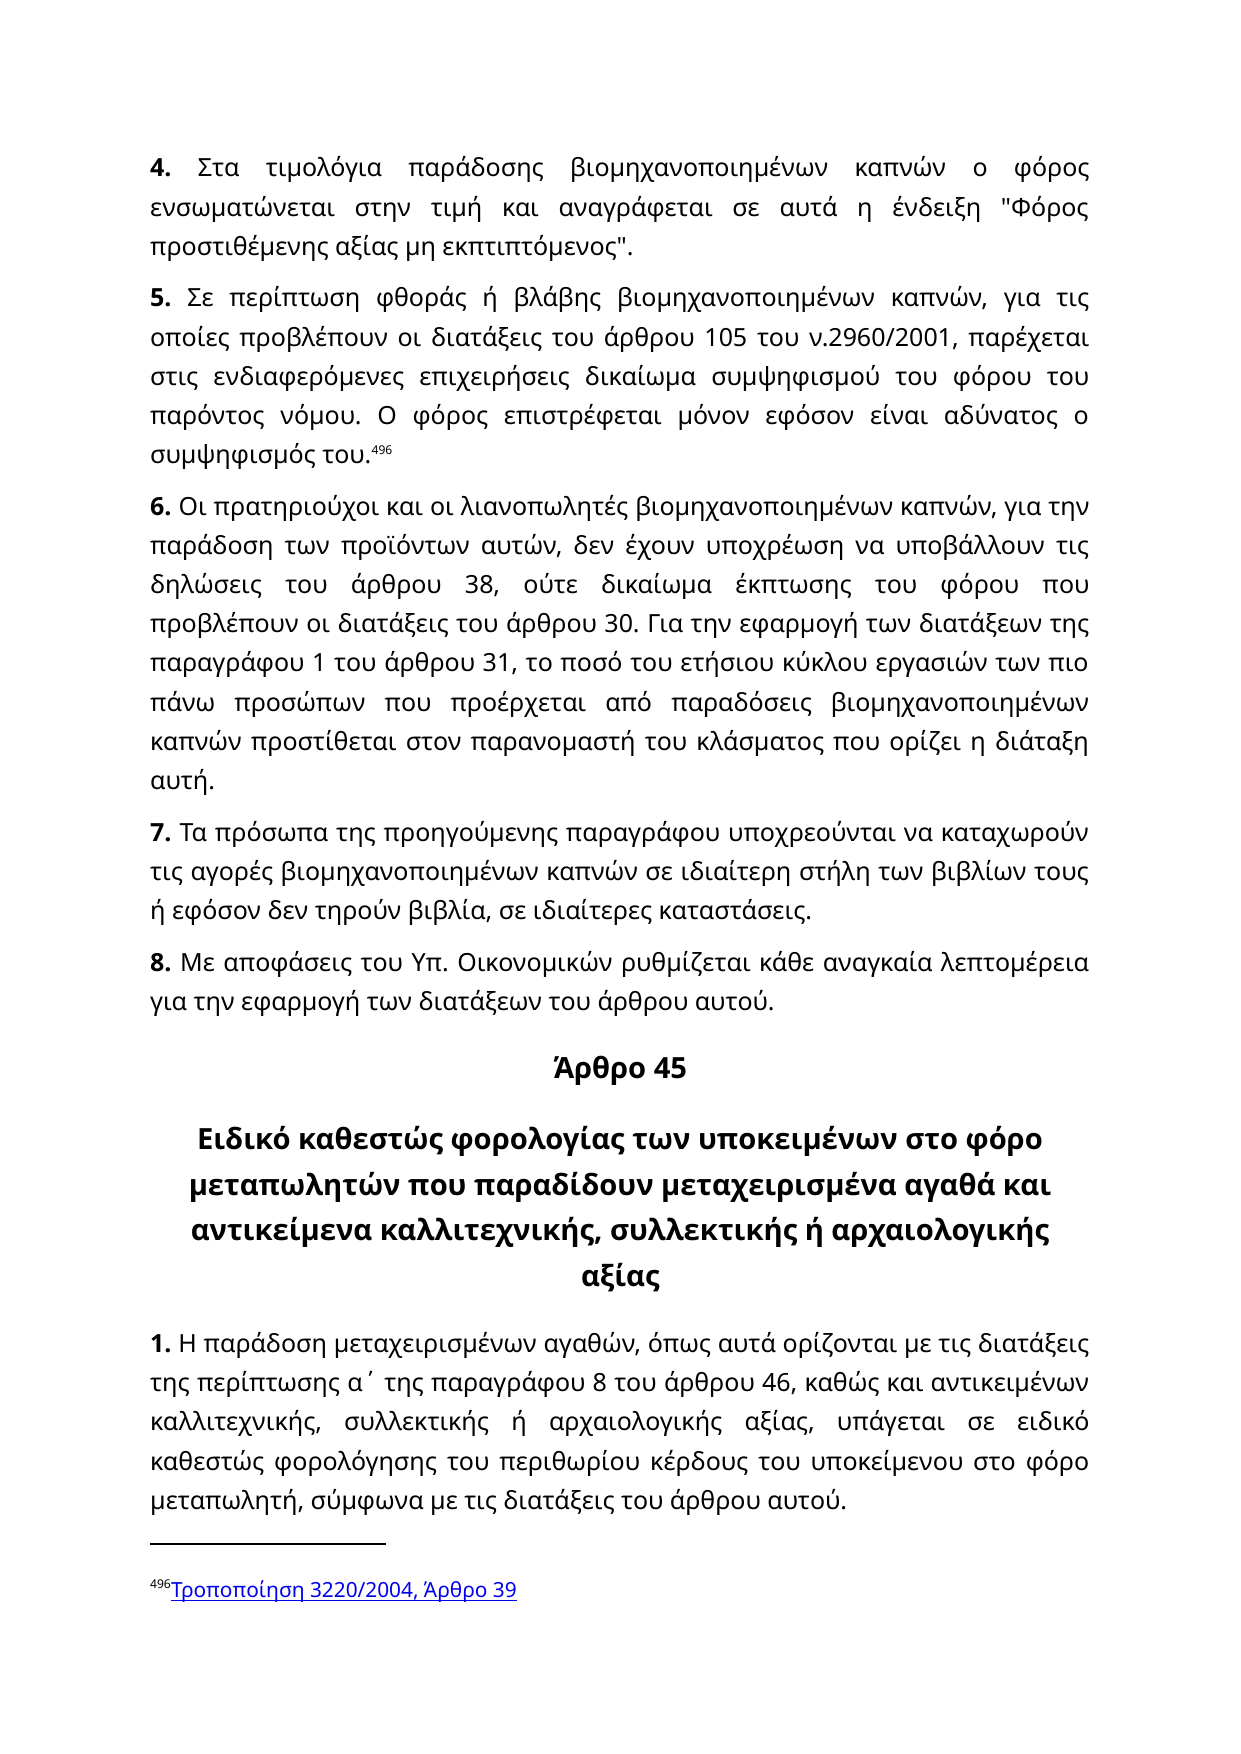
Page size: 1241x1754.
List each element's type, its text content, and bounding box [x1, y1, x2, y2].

text Τροποποίηση 3220/2004, Άρθρο 39 [150, 1576, 1090, 1604]
text 1. Η παράδοση μεταχειρισμένων αγαθών, όπως αυτά ορίζονται με τις διατάξεις της περίπτωσης α΄ της παραγράφου 8 του άρθρου 46, καθώς και αντικειμένων καλλιτεχνικής, συλλεκτικής ή αρχαιολογικής αξίας, υπάγεται σε ειδικό καθεστώς φορολόγησης του περιθωρίου κέρδους του υποκείμενου στο φόρο μεταπωλητή, σύμφωνα με τις διατάξεις του άρθρου αυτού. [150, 1326, 1090, 1516]
text 8. Με αποφάσεις του Υπ. Οικονομικών ρυθμίζεται κάθε αναγκαία λεπτομέρεια για την εφαρμογή των διατάξεων του άρθρου αυτού. [150, 944, 1090, 1017]
text 5. Σε περίπτωση φθοράς ή βλάβης βιομηχανοποιημένων καπνών, για τις οποίες προβλέπουν οι διατάξεις του άρθρου 105 του ν.2960/2001, παρέχεται στις ενδιαφερόμενες επιχειρήσεις δικαίωμα συμψηφισμού του φόρου του παρόντος νόμου. Ο φόρος επιστρέφεται μόνον εφόσον είναι αδύνατος ο συμψηφισμός του. [150, 280, 1090, 471]
text 6. Οι πρατηριούχοι και οι λιανοπωλητές βιομηχανοποιημένων καπνών, για την παράδοση των προϊόντων αυτών, δεν έχουν υποχρέωση να υποβάλλουν τις δηλώσεις του άρθρου 38, ούτε δικαίωμα έκπτωσης του φόρου που προβλέπουν οι διατάξεις του άρθρου 30. Για την εφαρμογή των διατάξεων της παραγράφου 1 του άρθρου 31, το ποσό του ετήσιου κύκλου εργασιών των πιο πάνω προσώπων που προέρχεται από παραδόσεις βιομηχανοποιημένων καπνών προστίθεται στον παρανομαστή του κλάσματος που ορίζει η διάταξη αυτή. [150, 488, 1090, 797]
text 7. Τα πρόσωπα της προηγούμενης παραγράφου υποχρεούνται να καταχωρούν τις αγορές βιομηχανοποιημένων καπνών σε ιδιαίτερη στήλη των βιβλίων τους ή εφόσον δεν τηρούν βιβλία, σε ιδιαίτερες καταστάσεις. [150, 814, 1090, 927]
text 4. Στα τιμολόγια παράδοσης βιομηχανοποιημένων καπνών ο φόρος ενσωματώνεται στην τιμή και αναγράφεται σε αυτά η ένδειξη "Φόρος προστιθέμενης αξίας μη εκπτιπτόμενος". [150, 150, 1090, 262]
subtitle Ειδικό καθεστώς φορολογίας των υποκειμένων στο φόρο μεταπωλητών που παραδίδουν μεταχειρισμένα αγαθά και αντικείμενα καλλιτεχνικής, συλλεκτικής ή αρχαιολογικής αξίας [150, 1118, 1090, 1295]
subtitle Άρθρο 45 [150, 1047, 1090, 1087]
